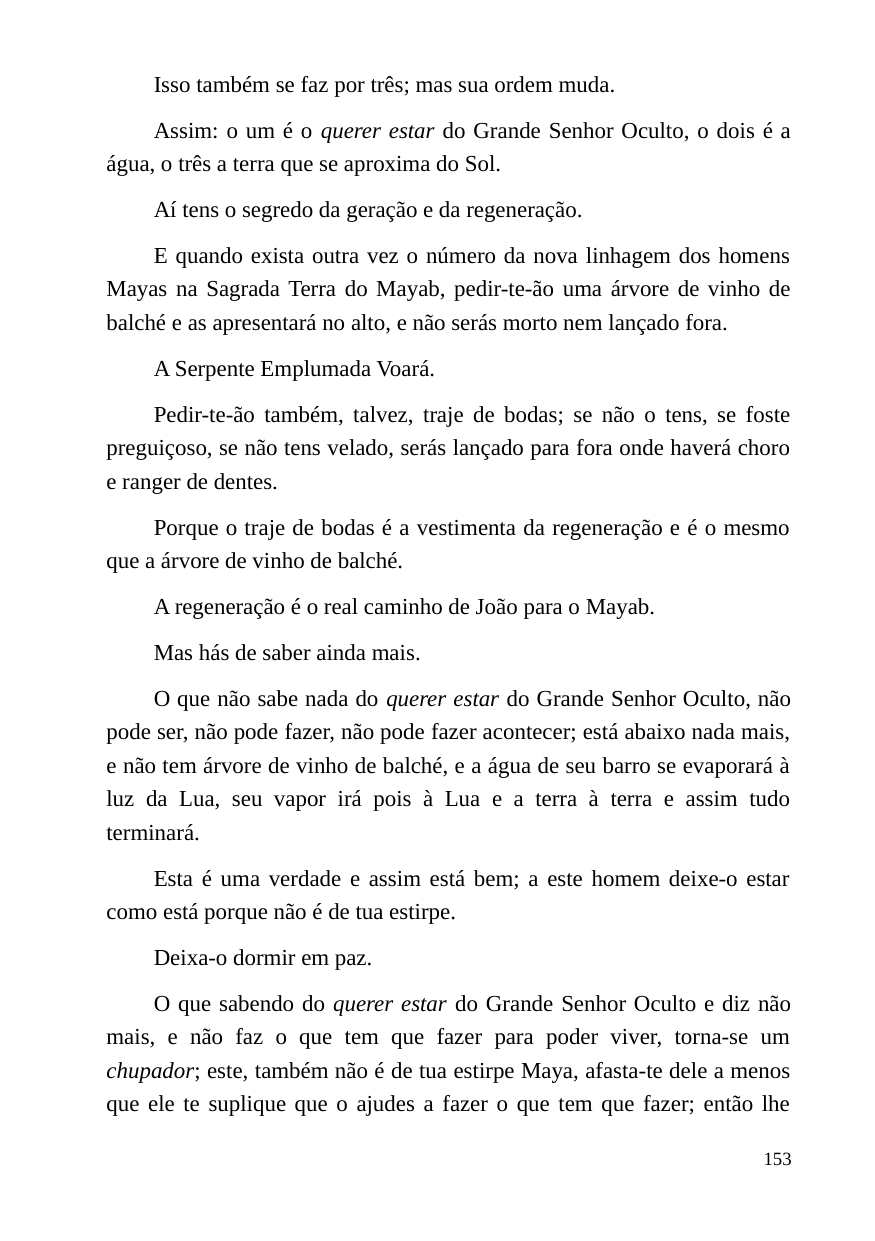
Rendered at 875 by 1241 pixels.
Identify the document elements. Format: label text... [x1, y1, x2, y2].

text Porque o traje de bodas é a vestimenta da regeneração e é o mesmo que a árvore de vinho de balché. [106, 514, 791, 573]
text Mas hás de saber ainda mais. [106, 639, 791, 665]
text Deixa-o dormir em paz. [106, 944, 791, 970]
text O que sabendo do querer estar do Grande Senhor Oculto e diz não mais, e não faz o que tem que fazer para poder viver, torna-se um chupador; este, também não é de tua estirpe Maya, afasta-te dele a menos que ele te suplique que o ajudes a fazer o que tem que fazer; então lhe [106, 990, 791, 1117]
text Pedir-te-ão também, talvez, traje de bodas; se não o tens, se foste preguiçoso, se não tens velado, serás lançado para fora onde haverá choro e ranger de dentes. [106, 401, 791, 494]
text E quando exista outra vez o número da nova linhagem dos homens Mayas na Sagrada Terra do Mayab, pedir-te-ão uma árvore de vinho de balché e as apresentará no alto, e não serás morto nem lançado fora. [106, 242, 791, 335]
text A regeneração é o real caminho de João para o Mayab. [106, 593, 791, 619]
text A Serpente Emplumada Voará. [106, 355, 791, 381]
text Isso também se faz por três; mas sua ordem muda. [106, 71, 791, 97]
text O que não sabe nada do querer estar do Grande Senhor Oculto, não pode ser, não pode fazer, não pode fazer acontecer; está abaixo nada mais, e não tem árvore de vinho de balché, e a água de seu barro se evaporará à luz da Lua, seu vapor irá pois à Lua e a terra à terra e assim tudo terminará. [106, 685, 791, 845]
text Aí tens o segredo da geração e da regeneração. [106, 196, 791, 222]
text Assim: o um é o querer estar do Grande Senhor Oculto, o dois é a água, o três a terra que se aproxima do Sol. [106, 117, 791, 177]
text Esta é uma verdade e assim está bem; a este homem deixe-o estar como está porque não é de tua estirpe. [106, 864, 791, 924]
